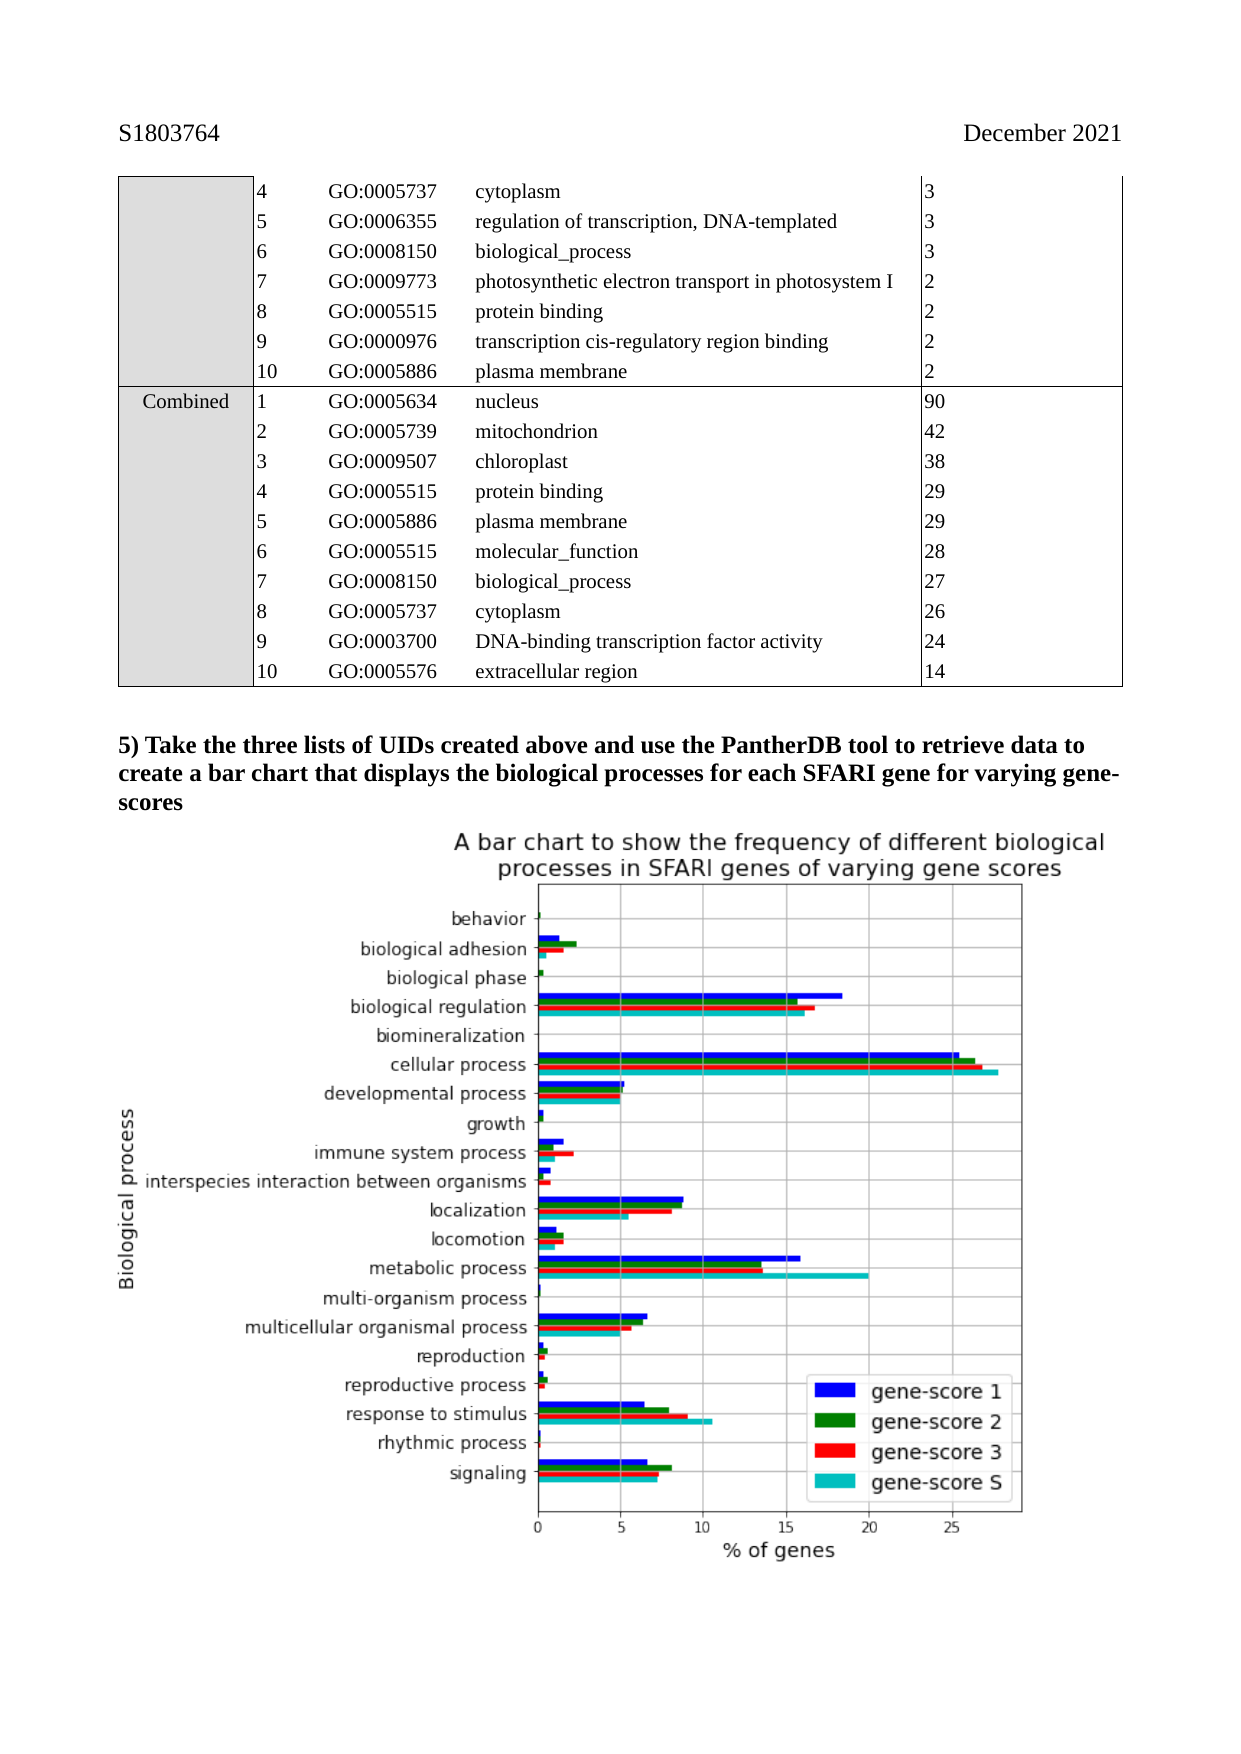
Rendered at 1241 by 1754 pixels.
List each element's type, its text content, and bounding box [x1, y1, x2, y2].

table_cell 29 [922, 476, 1122, 506]
table_cell GO:0005737 [325, 596, 472, 626]
table_cell GO:0003700 [325, 626, 472, 656]
table_cell GO:0009507 [325, 446, 472, 476]
table_cell 1 [254, 387, 325, 416]
table_cell 90 [922, 387, 1122, 416]
table_cell 26 [922, 596, 1122, 626]
table_cell biological_process [472, 566, 921, 596]
table_cell 10 [254, 656, 325, 686]
table_cell 9 [254, 326, 325, 356]
table_cell photosynthetic electron transport in photosystem I [472, 266, 921, 296]
table_cell 14 [922, 656, 1122, 686]
table_cell protein binding [472, 476, 921, 506]
table_cell 7 [254, 266, 325, 296]
table_cell GO:0005634 [325, 387, 472, 416]
table_cell 2 [254, 416, 325, 446]
table_cell mitochondrion [472, 416, 921, 446]
table_cell 9 [254, 626, 325, 656]
table_cell nucleus [472, 387, 921, 416]
table_cell cytoplasm [472, 596, 921, 626]
table_cell [119, 177, 253, 386]
table_cell cytoplasm [472, 176, 921, 206]
table_cell 5 [254, 506, 325, 536]
table_cell biological_process [472, 236, 921, 266]
table_cell 24 [922, 626, 1122, 656]
table_cell GO:0005515 [325, 296, 472, 326]
table_cell GO:0005886 [325, 356, 472, 386]
table_cell 29 [922, 506, 1122, 536]
table_cell extracellular region [472, 656, 921, 686]
table_cell 8 [254, 596, 325, 626]
table_cell 6 [254, 536, 325, 566]
table_cell plasma membrane [472, 506, 921, 536]
table_cell GO:0005576 [325, 656, 472, 686]
table_cell 2 [922, 356, 1122, 386]
table_cell 10 [254, 356, 325, 386]
table_cell molecular_function [472, 536, 921, 566]
table_cell 3 [254, 446, 325, 476]
table_cell 2 [922, 296, 1122, 326]
table_cell transcription cis-regulatory region binding [472, 326, 921, 356]
table_cell 3 [922, 206, 1122, 236]
table_cell GO:0000976 [325, 326, 472, 356]
table_cell 3 [922, 176, 1122, 206]
table_cell 38 [922, 446, 1122, 476]
table_cell 4 [254, 476, 325, 506]
table_cell 4 [254, 176, 325, 206]
text 5) Take the three lists of UIDs created above and use the PantherDB tool to retrieve data to create a bar chart that displays the biological processes for each SFARI gene for varying gene-scores [118, 730, 1122, 1601]
table_cell Combined [119, 387, 253, 686]
table_cell GO:0005739 [325, 416, 472, 446]
table_cell 6 [254, 236, 325, 266]
table_cell plasma membrane [472, 356, 921, 386]
table_cell GO:0006355 [325, 206, 472, 236]
table_cell 3 [922, 236, 1122, 266]
table_cell 5 [254, 206, 325, 236]
table_cell 8 [254, 296, 325, 326]
table_cell GO:0005737 [325, 176, 472, 206]
table_cell 27 [922, 566, 1122, 596]
table_cell chloroplast [472, 446, 921, 476]
table_cell GO:0008150 [325, 566, 472, 596]
table_cell 42 [922, 416, 1122, 446]
picture [109, 823, 1113, 1572]
table_cell GO:0005515 [325, 536, 472, 566]
table_cell regulation of transcription, DNA-templated [472, 206, 921, 236]
table_cell 2 [922, 326, 1122, 356]
table_cell GO:0009773 [325, 266, 472, 296]
table_cell 2 [922, 266, 1122, 296]
table_cell 28 [922, 536, 1122, 566]
table_cell GO:0005886 [325, 506, 472, 536]
table_cell GO:0008150 [325, 236, 472, 266]
table_cell 7 [254, 566, 325, 596]
table_cell protein binding [472, 296, 921, 326]
table_cell DNA-binding transcription factor activity [472, 626, 921, 656]
table_cell GO:0005515 [325, 476, 472, 506]
